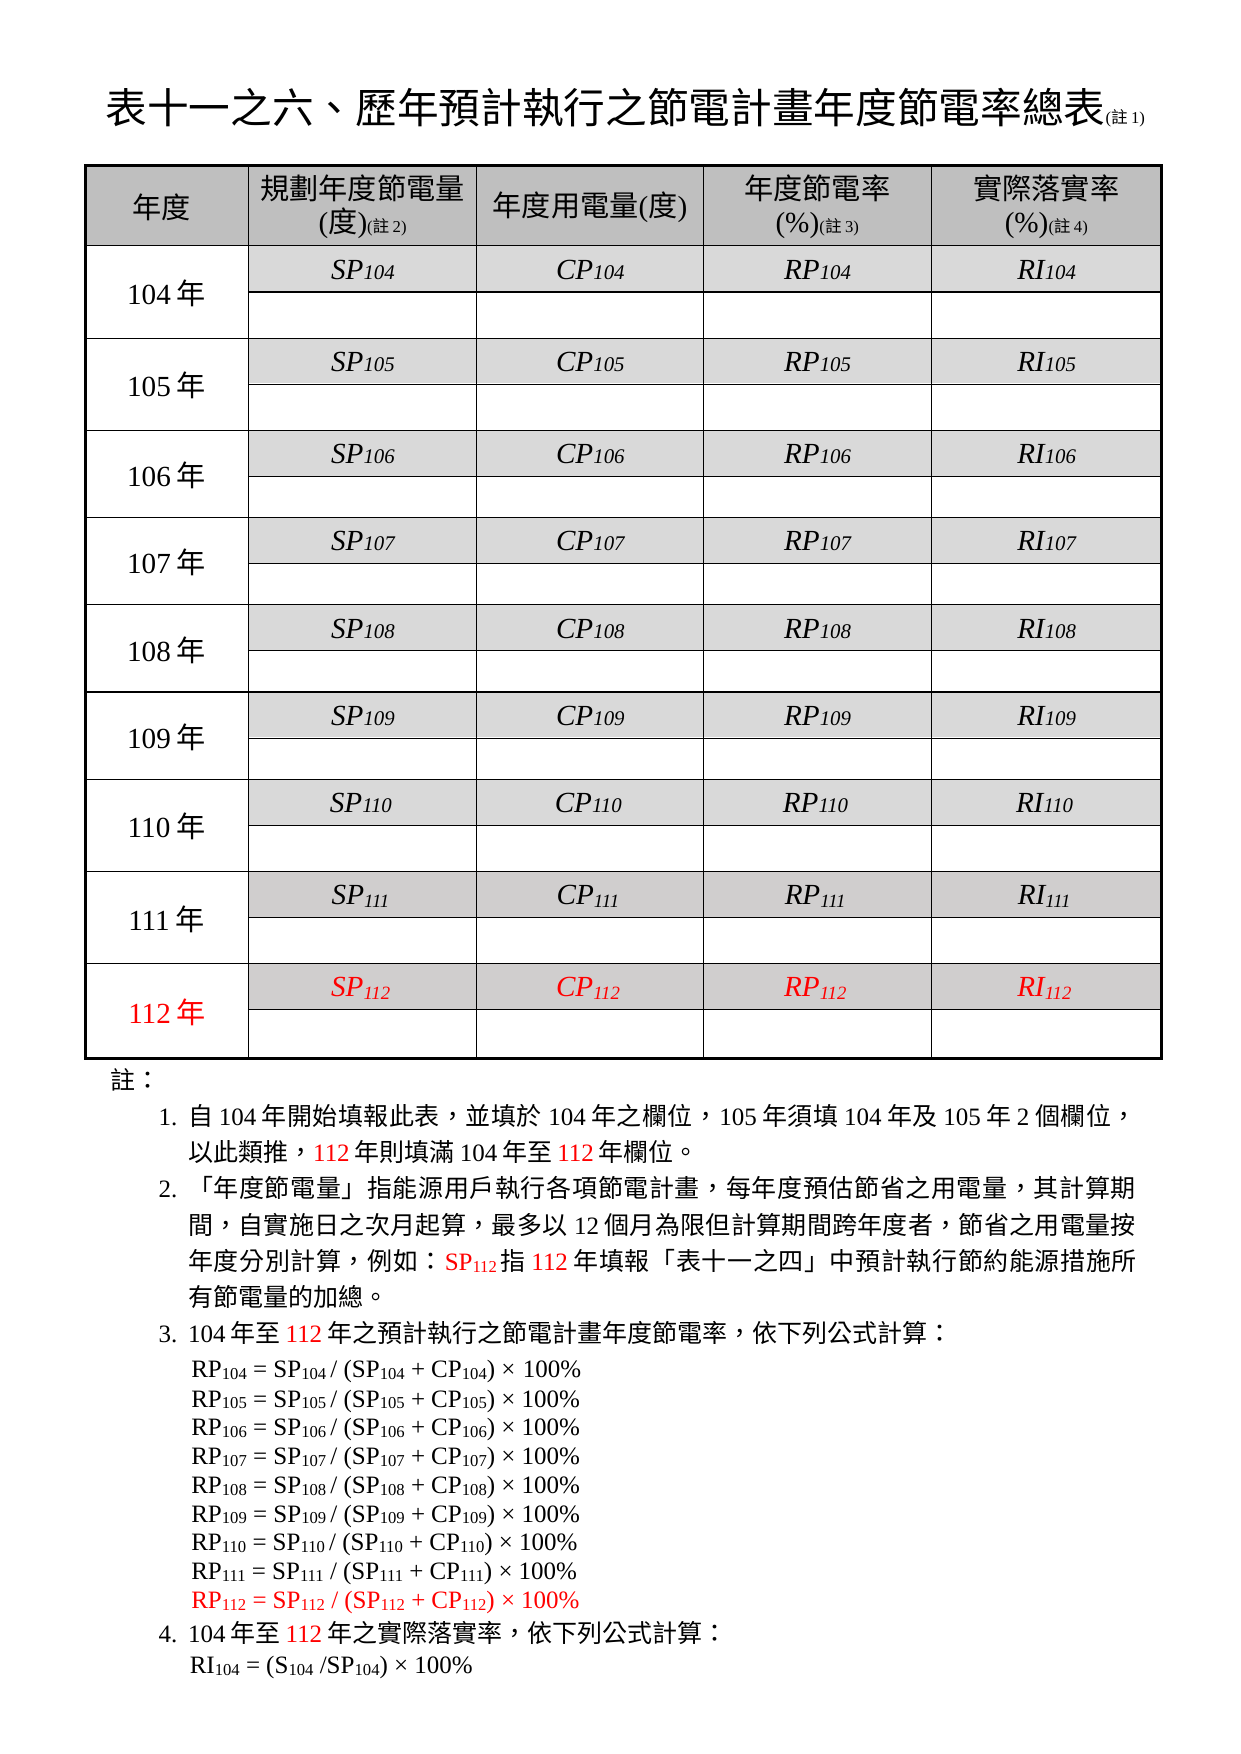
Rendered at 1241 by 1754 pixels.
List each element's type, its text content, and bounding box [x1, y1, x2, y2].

table_cell RP110 [704, 780, 931, 825]
table_cell RP109 [704, 693, 931, 737]
text RI104 = (S104 /SP104) × 100% [103, 1650, 1161, 1679]
text RP108 = SP108 / (SP108 + CP108) × 100% [103, 1470, 1161, 1499]
table_cell RP106 [704, 431, 931, 476]
table_cell [477, 739, 703, 779]
table_cell [704, 564, 931, 604]
table_cell [704, 385, 931, 429]
table_cell [704, 651, 931, 691]
list 104年至112年之預計執行之節電計畫年度節電率，依下列公式計算： [158, 1314, 1137, 1350]
table_cell CP112 [477, 964, 703, 1009]
table_cell [932, 918, 1160, 963]
table_cell [932, 651, 1160, 691]
table_header 年度節電率 (%)(註3) [704, 167, 931, 245]
table_cell [932, 564, 1160, 604]
table_header 規劃年度節電量 (度)(註2) [249, 167, 476, 245]
table_cell [249, 826, 476, 871]
table_cell [477, 826, 703, 871]
table_cell RP112 [704, 964, 931, 1009]
text RP107 = SP107 / (SP107 + CP107) × 100% [103, 1441, 1161, 1470]
list 「年度節電量」指能源用戶執行各項節電計畫，每年度預估節省之用電量，其計算期間，自實施日之次月起算，最多以12個月為限但計算期間跨年度者，節省之用電量按年度分別計算，例如：SP112指112年填報「表十一之四」中預計執行節約能源措施所有節電量的加總。 [158, 1169, 1137, 1314]
table_cell [932, 477, 1160, 517]
text RP110 = SP110 / (SP110 + CP110) × 100% [103, 1527, 1161, 1556]
table_cell [249, 293, 476, 337]
table_cell 112年 [87, 964, 248, 1057]
table_cell [704, 739, 931, 779]
table_cell [249, 564, 476, 604]
table_cell RI110 [932, 780, 1160, 825]
table_cell 107年 [87, 518, 248, 604]
text RP106 = SP106 / (SP106 + CP106) × 100% [103, 1412, 1161, 1441]
table_cell SP106 [249, 431, 476, 476]
table_cell RP107 [704, 518, 931, 563]
table_header 年度 [87, 167, 248, 245]
text RP109 = SP109 / (SP109 + CP109) × 100% [103, 1499, 1161, 1527]
table_cell CP109 [477, 693, 703, 737]
table_cell RP105 [704, 339, 931, 383]
list 自104年開始填報此表，並填於104年之欄位，105年須填104年及105年2個欄位，以此類推，112年則填滿104年至112年欄位。 [158, 1096, 1137, 1169]
table_cell [704, 1010, 931, 1057]
table_cell [477, 477, 703, 517]
table_header 實際落實率 (%)(註4) [932, 167, 1160, 245]
table_cell RP108 [704, 605, 931, 650]
table_cell [249, 477, 476, 517]
table_cell RP104 [704, 246, 931, 291]
table_cell 106年 [87, 431, 248, 517]
table_cell CP108 [477, 605, 703, 650]
table_cell CP104 [477, 246, 703, 291]
table_cell RI104 [932, 246, 1160, 291]
table_cell CP111 [477, 872, 703, 917]
table_cell 104年 [87, 246, 248, 337]
table_cell [477, 564, 703, 604]
table_cell CP107 [477, 518, 703, 563]
table_cell [477, 293, 703, 337]
table_cell [932, 739, 1160, 779]
table_cell [249, 739, 476, 779]
table_cell 110年 [87, 780, 248, 871]
table_cell [477, 918, 703, 963]
text RP104 = SP104 / (SP104 + CP104) × 100% [103, 1350, 1161, 1384]
table_cell 111年 [87, 872, 248, 963]
table_cell [704, 477, 931, 517]
table_cell RI112 [932, 964, 1160, 1009]
table_cell [477, 1010, 703, 1057]
table_cell RI105 [932, 339, 1160, 383]
list 104年至112年之實際落實率，依下列公式計算： [158, 1614, 1137, 1650]
table_header 年度用電量(度) [477, 167, 703, 245]
text 註： [110, 1060, 1137, 1096]
table_cell [704, 918, 931, 963]
table_cell RI107 [932, 518, 1160, 563]
table_cell [249, 385, 476, 429]
table_cell SP109 [249, 693, 476, 737]
table_cell 109年 [87, 693, 248, 779]
table_cell CP110 [477, 780, 703, 825]
table_cell [249, 1010, 476, 1057]
table_cell SP111 [249, 872, 476, 917]
table_cell SP105 [249, 339, 476, 383]
table_cell RI108 [932, 605, 1160, 650]
table_cell [932, 385, 1160, 429]
table_cell RI106 [932, 431, 1160, 476]
text RP111 = SP111 / (SP111 + CP111) × 100% [103, 1556, 1161, 1585]
table_cell [477, 651, 703, 691]
table_cell SP110 [249, 780, 476, 825]
table_cell SP112 [249, 964, 476, 1009]
table_cell [932, 293, 1160, 337]
text 表十一之六、歷年預計執行之節電計畫年度節電率總表(註1) [69, 75, 1181, 135]
table_cell [932, 826, 1160, 871]
table_cell RI109 [932, 693, 1160, 737]
table_cell SP104 [249, 246, 476, 291]
table_cell 105年 [87, 339, 248, 429]
table_cell RI111 [932, 872, 1160, 917]
table_cell [249, 918, 476, 963]
table_cell [932, 1010, 1160, 1057]
table_cell SP108 [249, 605, 476, 650]
table_cell 108年 [87, 605, 248, 691]
table_cell [477, 385, 703, 429]
table_cell CP105 [477, 339, 703, 383]
table_cell SP107 [249, 518, 476, 563]
table_cell [704, 826, 931, 871]
table_cell [704, 293, 931, 337]
table_cell [249, 651, 476, 691]
text RP112 = SP112 / (SP112 + CP112) × 100% [103, 1585, 1161, 1614]
table_cell RP111 [704, 872, 931, 917]
table_cell CP106 [477, 431, 703, 476]
text RP105 = SP105 / (SP105 + CP105) × 100% [103, 1384, 1161, 1412]
